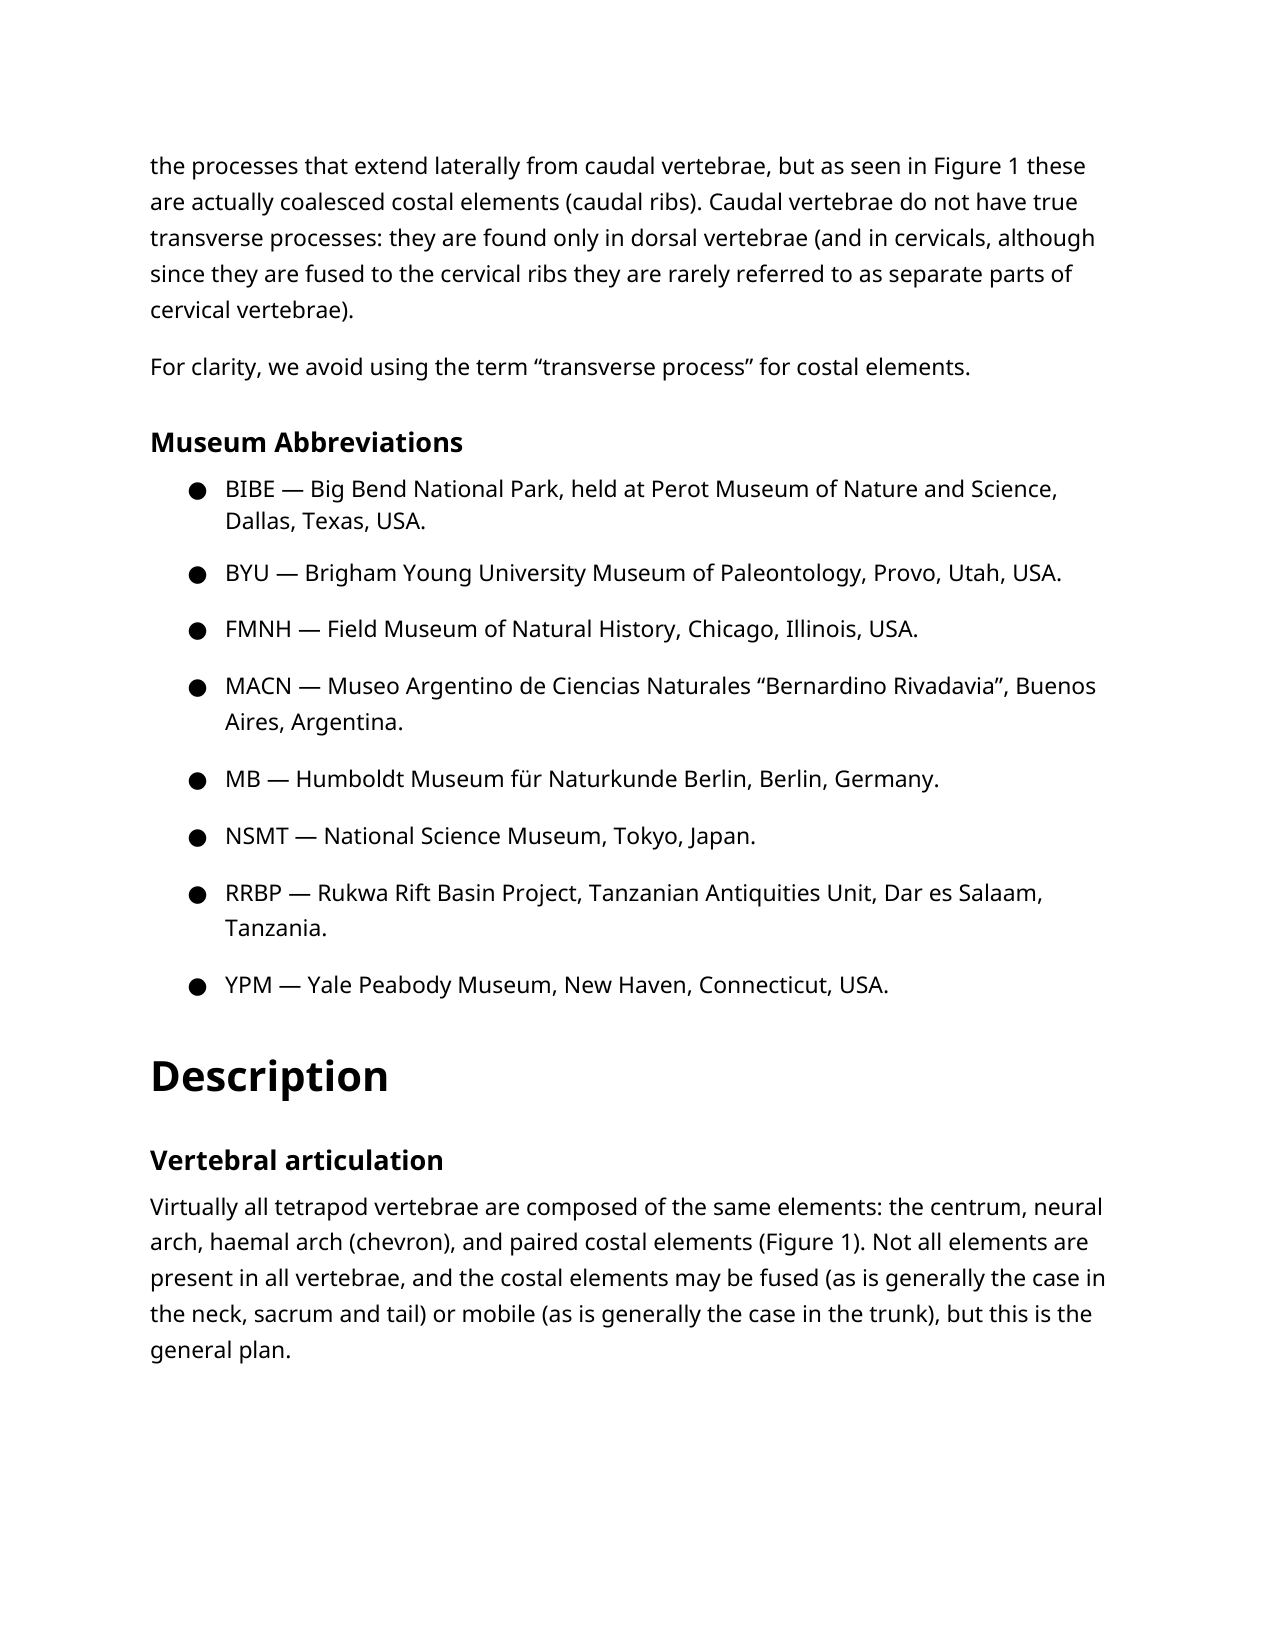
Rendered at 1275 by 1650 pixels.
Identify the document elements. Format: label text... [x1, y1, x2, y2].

list NSMT — National Science Museum, Tokyo, Japan. [187, 820, 1125, 851]
subtitle Vertebral articulation [150, 1141, 1125, 1178]
list BYU — Brigham Young University Museum of Paleontology, Provo, Utah, USA. [187, 557, 1125, 588]
subtitle Museum Abbreviations [150, 424, 1125, 461]
list MB — Humboldt Museum für Naturkunde Berlin, Berlin, Germany. [187, 763, 1125, 794]
text Virtually all tetrapod vertebrae are composed of the same elements: the centrum, neural arch, haemal arch (chevron), and paired costal elements (Figure 1). Not all elements are present in all vertebrae, and the costal elements may be fused (as is generally the case in the neck, sacrum and tail) or mobile (as is generally the case in the trunk), but this is the general plan. [150, 1190, 1125, 1365]
list FMNH — Field Museum of Natural History, Chicago, Illinois, USA. [187, 613, 1125, 645]
text the processes that extend laterally from caudal vertebrae, but as seen in Figure 1 these are actually coalesced costal elements (caudal ribs). Caudal vertebrae do not have true transverse processes: they are found only in dorsal vertebrae (and in cervicals, although since they are fused to the cervical ribs they are rarely referred to as separate parts of cervical vertebrae). [150, 150, 1125, 325]
list MACN — Museo Argentino de Ciencias Naturales “Bernardino Rivadavia”, Buenos Aires, Argentina. [187, 670, 1125, 737]
subtitle Description [150, 1047, 1125, 1103]
list YPM — Yale Peabody Museum, New Haven, Connecticut, USA. [187, 969, 1125, 1000]
text For clarity, we avoid using the term “transverse process” for costal elements. [150, 351, 1125, 382]
list RRBP — Rukwa Rift Basin Project, Tanzanian Antiquities Unit, Dar es Salaam, Tanzania. [187, 876, 1125, 944]
list BIBE — Big Bend National Park, held at Perot Museum of Nature and Science, Dallas, Texas, USA. [187, 473, 1125, 536]
